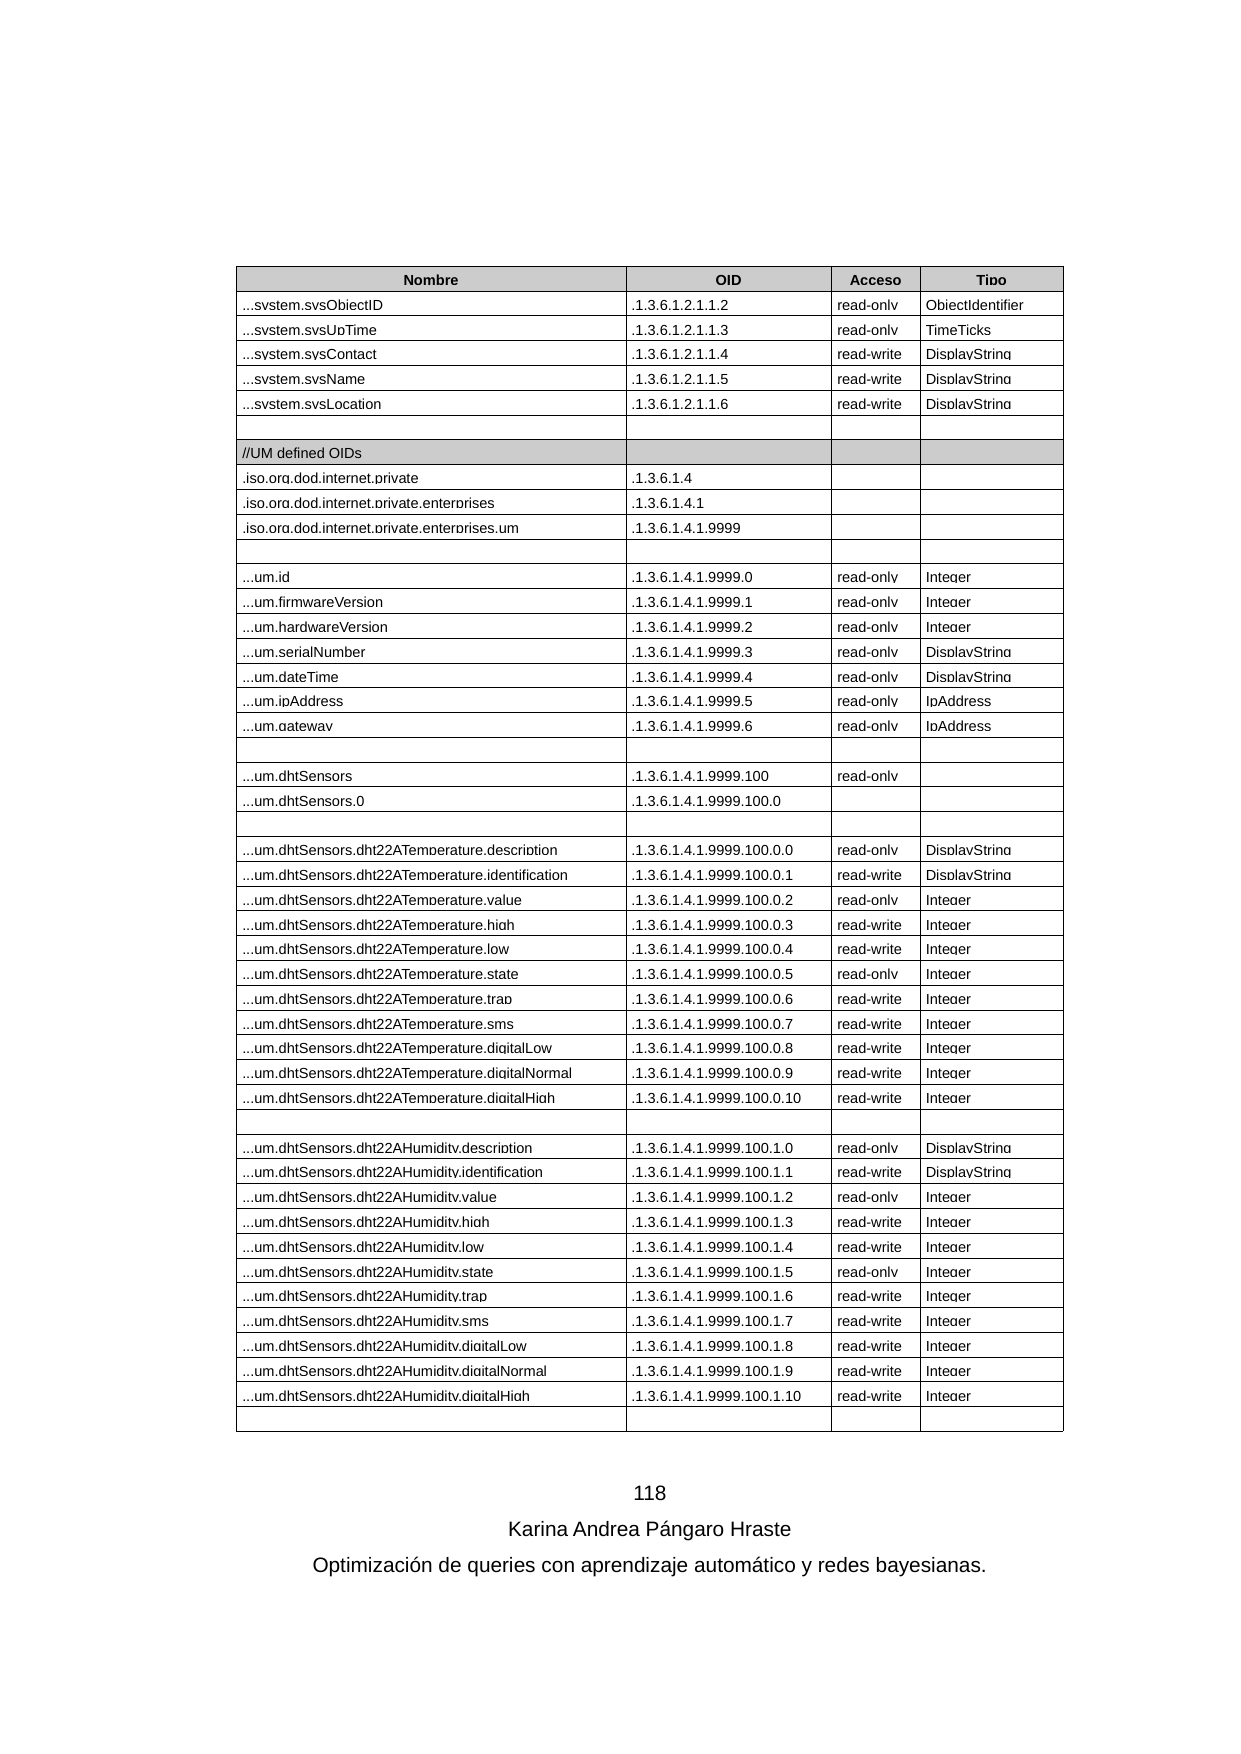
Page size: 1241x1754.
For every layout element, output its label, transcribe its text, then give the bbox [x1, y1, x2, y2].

table_cell .1.3.6.1.4.1.9999.100.0.5 [627, 961, 831, 985]
table_cell ...um.dhtSensors.dht22AHumidity.high [237, 1209, 626, 1233]
table_cell Integer [921, 1085, 1063, 1109]
table_cell read-only [832, 614, 920, 638]
table_cell .1.3.6.1.4.1.9999.100.0.3 [627, 911, 831, 935]
table_cell Integer [921, 911, 1063, 935]
table_cell read-only [832, 887, 920, 910]
table_cell .1.3.6.1.4.1.9999.5 [627, 688, 831, 712]
table_cell read-only [832, 688, 920, 712]
table_cell .1.3.6.1.4.1.9999.4 [627, 664, 831, 687]
table_cell Integer [921, 1308, 1063, 1332]
table_cell .1.3.6.1.2.1.1.5 [627, 366, 831, 390]
table_cell read-write [832, 1234, 920, 1257]
table_cell ...um.dhtSensors.dht22ATemperature.low [237, 936, 626, 960]
table_cell ...um.hardwareVersion [237, 614, 626, 638]
table_cell ...um.dhtSensors.dht22AHumidity.digitalHigh [237, 1382, 626, 1406]
table_cell IpAddress [921, 688, 1063, 712]
table_cell [627, 812, 831, 836]
table_cell Integer [921, 1382, 1063, 1406]
table_cell Integer [921, 1234, 1063, 1257]
table_cell .1.3.6.1.4.1.9999.0 [627, 564, 831, 588]
table_cell [832, 465, 920, 489]
table_cell [237, 1110, 626, 1133]
table_cell ...um.dhtSensors.dht22AHumidity.identification [237, 1159, 626, 1183]
table_cell [921, 738, 1063, 762]
table_cell read-write [832, 936, 920, 960]
table_cell [832, 812, 920, 836]
table_cell read-write [832, 911, 920, 935]
table_cell ...um.dhtSensors.dht22AHumidity.digitalLow [237, 1333, 626, 1357]
table_cell DisplayString [921, 366, 1063, 390]
table_header Acceso [832, 267, 920, 291]
table_cell [832, 787, 920, 811]
table_cell read-only [832, 837, 920, 861]
table_cell read-write [832, 1011, 920, 1034]
table_cell .1.3.6.1.2.1.1.6 [627, 391, 831, 414]
table_cell .iso.org.dod.internet.private [237, 465, 626, 489]
table_cell [921, 787, 1063, 811]
table_cell [921, 540, 1063, 563]
table_cell [921, 465, 1063, 489]
table_cell [921, 1407, 1063, 1431]
table_cell [921, 812, 1063, 836]
table_cell .1.3.6.1.4.1.9999.100.0.9 [627, 1060, 831, 1084]
table_cell ...um.dhtSensors.dht22AHumidity.state [237, 1259, 626, 1282]
table_cell .1.3.6.1.4.1.9999.100.0.0 [627, 837, 831, 861]
table_cell ...um.dhtSensors.dht22AHumidity.value [237, 1184, 626, 1208]
table_cell ...um.dhtSensors.dht22ATemperature.identification [237, 862, 626, 886]
table_cell ...um.dhtSensors.0 [237, 787, 626, 811]
table_header Tipo [921, 267, 1063, 291]
table_cell ...um.dhtSensors.dht22ATemperature.digitalLow [237, 1035, 626, 1059]
table_cell DisplayString [921, 1135, 1063, 1158]
table_cell read-write [832, 391, 920, 414]
table_cell read-write [832, 1159, 920, 1183]
table_cell .1.3.6.1.2.1.1.4 [627, 341, 831, 365]
table_cell ...system.sysUpTime [237, 316, 626, 340]
table_cell [627, 540, 831, 563]
table_cell read-write [832, 1358, 920, 1381]
table_cell [832, 440, 920, 464]
table_cell read-only [832, 1259, 920, 1282]
table_cell read-write [832, 1060, 920, 1084]
table_cell [921, 515, 1063, 538]
table_cell read-only [832, 713, 920, 737]
table_cell ...um.dhtSensors.dht22ATemperature.value [237, 887, 626, 910]
table_cell .iso.org.dod.internet.private.enterprises.um [237, 515, 626, 538]
table_cell read-write [832, 1283, 920, 1307]
table_cell [832, 416, 920, 439]
table_cell ...system.sysLocation [237, 391, 626, 414]
table_cell //UM defined OIDs [237, 440, 626, 464]
table_cell .1.3.6.1.4.1.9999.100.0.2 [627, 887, 831, 910]
table_cell .1.3.6.1.4.1.9999.100.1.8 [627, 1333, 831, 1357]
table_cell [237, 738, 626, 762]
table_cell ...um.dhtSensors.dht22ATemperature.high [237, 911, 626, 935]
table_cell ...um.dhtSensors.dht22ATemperature.description [237, 837, 626, 861]
table_cell [832, 515, 920, 538]
table_cell TimeTicks [921, 316, 1063, 340]
table_cell [832, 738, 920, 762]
table_cell DisplayString [921, 837, 1063, 861]
table_cell DisplayString [921, 862, 1063, 886]
table_cell .1.3.6.1.4.1.9999.100.0.4 [627, 936, 831, 960]
table_cell [832, 540, 920, 563]
table_cell ...um.dateTime [237, 664, 626, 687]
table_cell read-write [832, 1382, 920, 1406]
table_cell Integer [921, 961, 1063, 985]
table_cell read-write [832, 1085, 920, 1109]
table_cell .1.3.6.1.4.1.9999.100.0.10 [627, 1085, 831, 1109]
table_cell .1.3.6.1.4.1.9999.1 [627, 589, 831, 613]
table_cell read-write [832, 862, 920, 886]
table_cell ...um.dhtSensors.dht22ATemperature.digitalHigh [237, 1085, 626, 1109]
table_cell .1.3.6.1.4.1.9999.100.1.4 [627, 1234, 831, 1257]
table_cell [627, 738, 831, 762]
table_cell [921, 1110, 1063, 1133]
table_cell [921, 440, 1063, 464]
table_cell .1.3.6.1.4.1.9999.6 [627, 713, 831, 737]
table_cell Integer [921, 986, 1063, 1009]
table_cell [627, 1407, 831, 1431]
table_cell ...um.firmwareVersion [237, 589, 626, 613]
table_header OID [627, 267, 831, 291]
table_cell Integer [921, 589, 1063, 613]
table_cell ...um.dhtSensors.dht22AHumidity.sms [237, 1308, 626, 1332]
table_cell [921, 416, 1063, 439]
table_cell read-only [832, 961, 920, 985]
table_cell [237, 812, 626, 836]
table_cell read-only [832, 589, 920, 613]
table_cell .1.3.6.1.4.1.9999.100.1.6 [627, 1283, 831, 1307]
table_cell read-write [832, 1333, 920, 1357]
table_cell Integer [921, 1259, 1063, 1282]
table_cell ...um.ipAddress [237, 688, 626, 712]
table_cell read-only [832, 316, 920, 340]
table_cell .iso.org.dod.internet.private.enterprises [237, 490, 626, 514]
table_cell [237, 540, 626, 563]
table_cell DisplayString [921, 1159, 1063, 1183]
table_cell ...system.sysContact [237, 341, 626, 365]
table_cell ...um.id [237, 564, 626, 588]
table_cell ObjectIdentifier [921, 292, 1063, 315]
table_cell read-write [832, 1035, 920, 1059]
table_cell Integer [921, 1060, 1063, 1084]
table_cell .1.3.6.1.4.1.9999 [627, 515, 831, 538]
table_cell .1.3.6.1.2.1.1.2 [627, 292, 831, 315]
table_cell read-only [832, 1135, 920, 1158]
table_cell Integer [921, 1358, 1063, 1381]
table_cell .1.3.6.1.4.1.9999.100.1.5 [627, 1259, 831, 1282]
table_cell DisplayString [921, 341, 1063, 365]
table_cell read-write [832, 341, 920, 365]
table_cell DisplayString [921, 639, 1063, 662]
table_cell [921, 490, 1063, 514]
table_cell [627, 416, 831, 439]
table_cell [627, 440, 831, 464]
table_cell ...um.gateway [237, 713, 626, 737]
table_cell .1.3.6.1.4.1.9999.100.0.6 [627, 986, 831, 1009]
table_cell .1.3.6.1.4.1.9999.100.1.7 [627, 1308, 831, 1332]
table_cell read-only [832, 639, 920, 662]
table_cell Integer [921, 1011, 1063, 1034]
table_cell ...um.dhtSensors.dht22ATemperature.trap [237, 986, 626, 1009]
table_cell Integer [921, 1209, 1063, 1233]
table_cell read-only [832, 564, 920, 588]
table_cell DisplayString [921, 391, 1063, 414]
table_cell ...um.dhtSensors.dht22ATemperature.state [237, 961, 626, 985]
table_cell .1.3.6.1.4 [627, 465, 831, 489]
table_cell .1.3.6.1.4.1.9999.100.1.1 [627, 1159, 831, 1183]
table_cell ...um.dhtSensors.dht22AHumidity.trap [237, 1283, 626, 1307]
table_cell [237, 416, 626, 439]
table_cell Integer [921, 1184, 1063, 1208]
table_cell ...um.dhtSensors.dht22AHumidity.low [237, 1234, 626, 1257]
table_cell Integer [921, 887, 1063, 910]
table_cell [237, 1407, 626, 1431]
table_cell [921, 763, 1063, 786]
table_cell .1.3.6.1.4.1.9999.100.0 [627, 787, 831, 811]
table_cell .1.3.6.1.4.1.9999.100.1.0 [627, 1135, 831, 1158]
table_cell read-only [832, 664, 920, 687]
table_cell Integer [921, 614, 1063, 638]
table_cell .1.3.6.1.2.1.1.3 [627, 316, 831, 340]
table_cell ...um.dhtSensors.dht22AHumidity.description [237, 1135, 626, 1158]
table_cell [627, 1110, 831, 1133]
table_cell .1.3.6.1.4.1.9999.100.0.8 [627, 1035, 831, 1059]
table_cell Integer [921, 564, 1063, 588]
table_cell ...system.sysObjectID [237, 292, 626, 315]
table_cell read-write [832, 1308, 920, 1332]
table_cell read-write [832, 366, 920, 390]
table_cell [832, 1407, 920, 1431]
table_cell .1.3.6.1.4.1.9999.100.1.9 [627, 1358, 831, 1381]
table_cell IpAddress [921, 713, 1063, 737]
table_cell [832, 1110, 920, 1133]
table_cell read-write [832, 986, 920, 1009]
table_cell [832, 490, 920, 514]
table_cell .1.3.6.1.4.1.9999.3 [627, 639, 831, 662]
table_cell read-only [832, 763, 920, 786]
table_cell ...um.dhtSensors [237, 763, 626, 786]
table_cell ...um.dhtSensors.dht22AHumidity.digitalNormal [237, 1358, 626, 1381]
table_cell ...um.dhtSensors.dht22ATemperature.digitalNormal [237, 1060, 626, 1084]
table_cell .1.3.6.1.4.1.9999.2 [627, 614, 831, 638]
table_cell Integer [921, 1283, 1063, 1307]
table_cell .1.3.6.1.4.1.9999.100.0.7 [627, 1011, 831, 1034]
table_cell .1.3.6.1.4.1.9999.100.1.10 [627, 1382, 831, 1406]
table_cell read-only [832, 292, 920, 315]
table_cell read-only [832, 1184, 920, 1208]
table_cell ...um.serialNumber [237, 639, 626, 662]
table_cell .1.3.6.1.4.1 [627, 490, 831, 514]
table_cell .1.3.6.1.4.1.9999.100 [627, 763, 831, 786]
table_cell ...um.dhtSensors.dht22ATemperature.sms [237, 1011, 626, 1034]
table_cell Integer [921, 1035, 1063, 1059]
table_cell .1.3.6.1.4.1.9999.100.1.2 [627, 1184, 831, 1208]
table_cell DisplayString [921, 664, 1063, 687]
table_cell .1.3.6.1.4.1.9999.100.1.3 [627, 1209, 831, 1233]
table_cell Integer [921, 936, 1063, 960]
table_cell .1.3.6.1.4.1.9999.100.0.1 [627, 862, 831, 886]
table_cell read-write [832, 1209, 920, 1233]
table_cell Integer [921, 1333, 1063, 1357]
table_cell ...system.sysName [237, 366, 626, 390]
table_header Nombre [237, 267, 626, 291]
